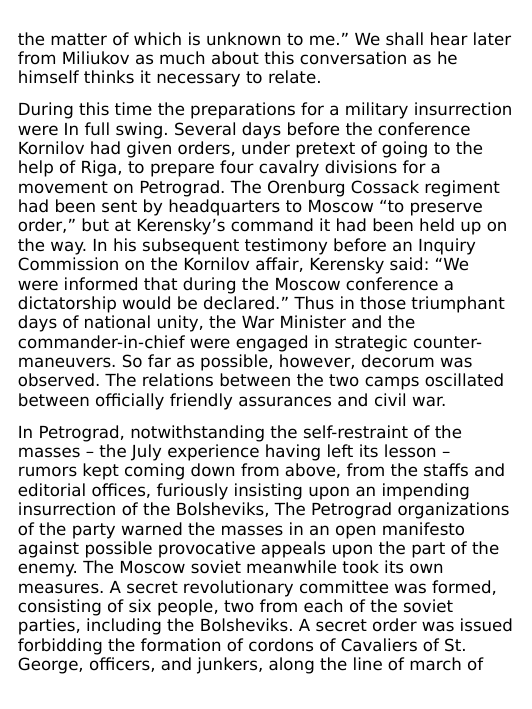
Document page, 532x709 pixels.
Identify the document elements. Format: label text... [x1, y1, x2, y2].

text In Petrograd, notwithstanding the self-restraint of the masses – the July experience having left its lesson – rumors kept coming down from above, from the staffs and editorial offices, furiously insisting upon an impending insurrection of the Bolsheviks, The Petrograd organizations of the party warned the masses in an open manifesto against possible provocative appeals upon the part of the enemy. The Moscow soviet meanwhile took its own measures. A secret revolutionary committee was formed, consisting of six people, two from each of the soviet parties, including the Bolsheviks. A secret order was issued forbidding the formation of cordons of Cavaliers of St. George, officers, and junkers, along the line of march of [18, 423, 514, 674]
text During this time the preparations for a military insurrection were In full swing. Several days before the conference Kornilov had given orders, under pretext of going to the help of Riga, to prepare four cavalry divisions for a movement on Petrograd. The Orenburg Cossack regiment had been sent by headquarters to Moscow “to preserve order,” but at Kerensky’s command it had been held up on the way. In his subsequent testimony before an Inquiry Commission on the Kornilov affair, Kerensky said: “We were informed that during the Moscow conference a dictatorship would be declared.” Thus in those triumphant days of national unity, the War Minister and the commander-in-chief were engaged in strategic counter-maneuvers. So far as possible, however, decorum was observed. The relations between the two camps oscillated between officially friendly assurances and civil war. [18, 100, 514, 410]
text the matter of which is unknown to me.” We shall hear later from Miliukov as much about this conversation as he himself thinks it necessary to relate. [18, 29, 514, 88]
